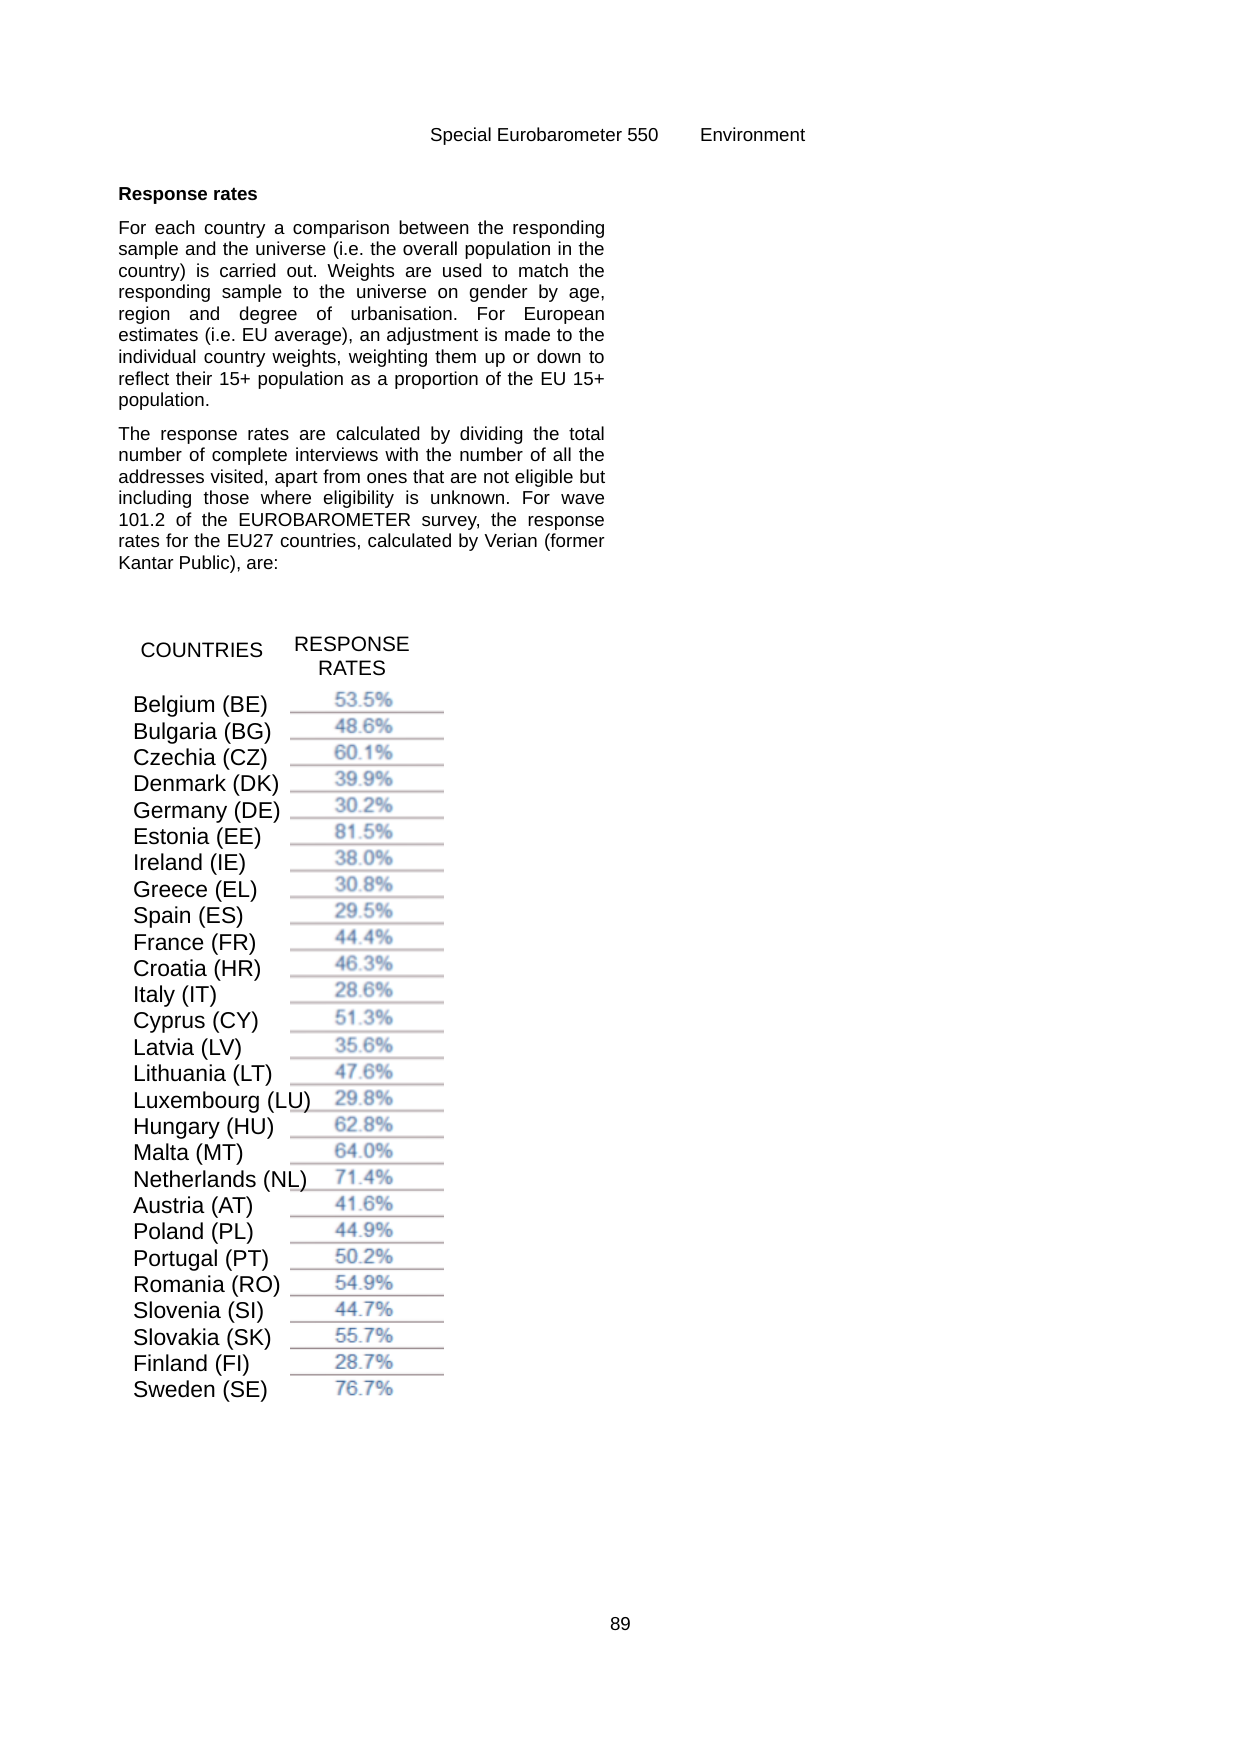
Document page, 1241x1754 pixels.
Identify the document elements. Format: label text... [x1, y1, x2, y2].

text The response rates are calculated by dividing the total number of complete interviews with the number of all the addresses visited, apart from ones that are not eligible but including those where eligibility is unknown. For wave 101.2 of the EUROBAROMETER survey, the response rates for the EU27 countries, calculated by Verian (former Kantar Public), are: [118, 422, 605, 573]
picture [290, 683, 444, 1402]
text For each country a comparison between the responding sample and the universe (i.e. the overall population in the country) is carried out. Weights are used to match the responding sample to the universe on gender by age, region and degree of urbanisation. For European estimates (i.e. EU average), an adjustment is made to the individual country weights, weighting them up or down to reflect their 15+ population as a proportion of the EU 15+ population. [118, 216, 605, 411]
text Response rates [118, 183, 605, 204]
